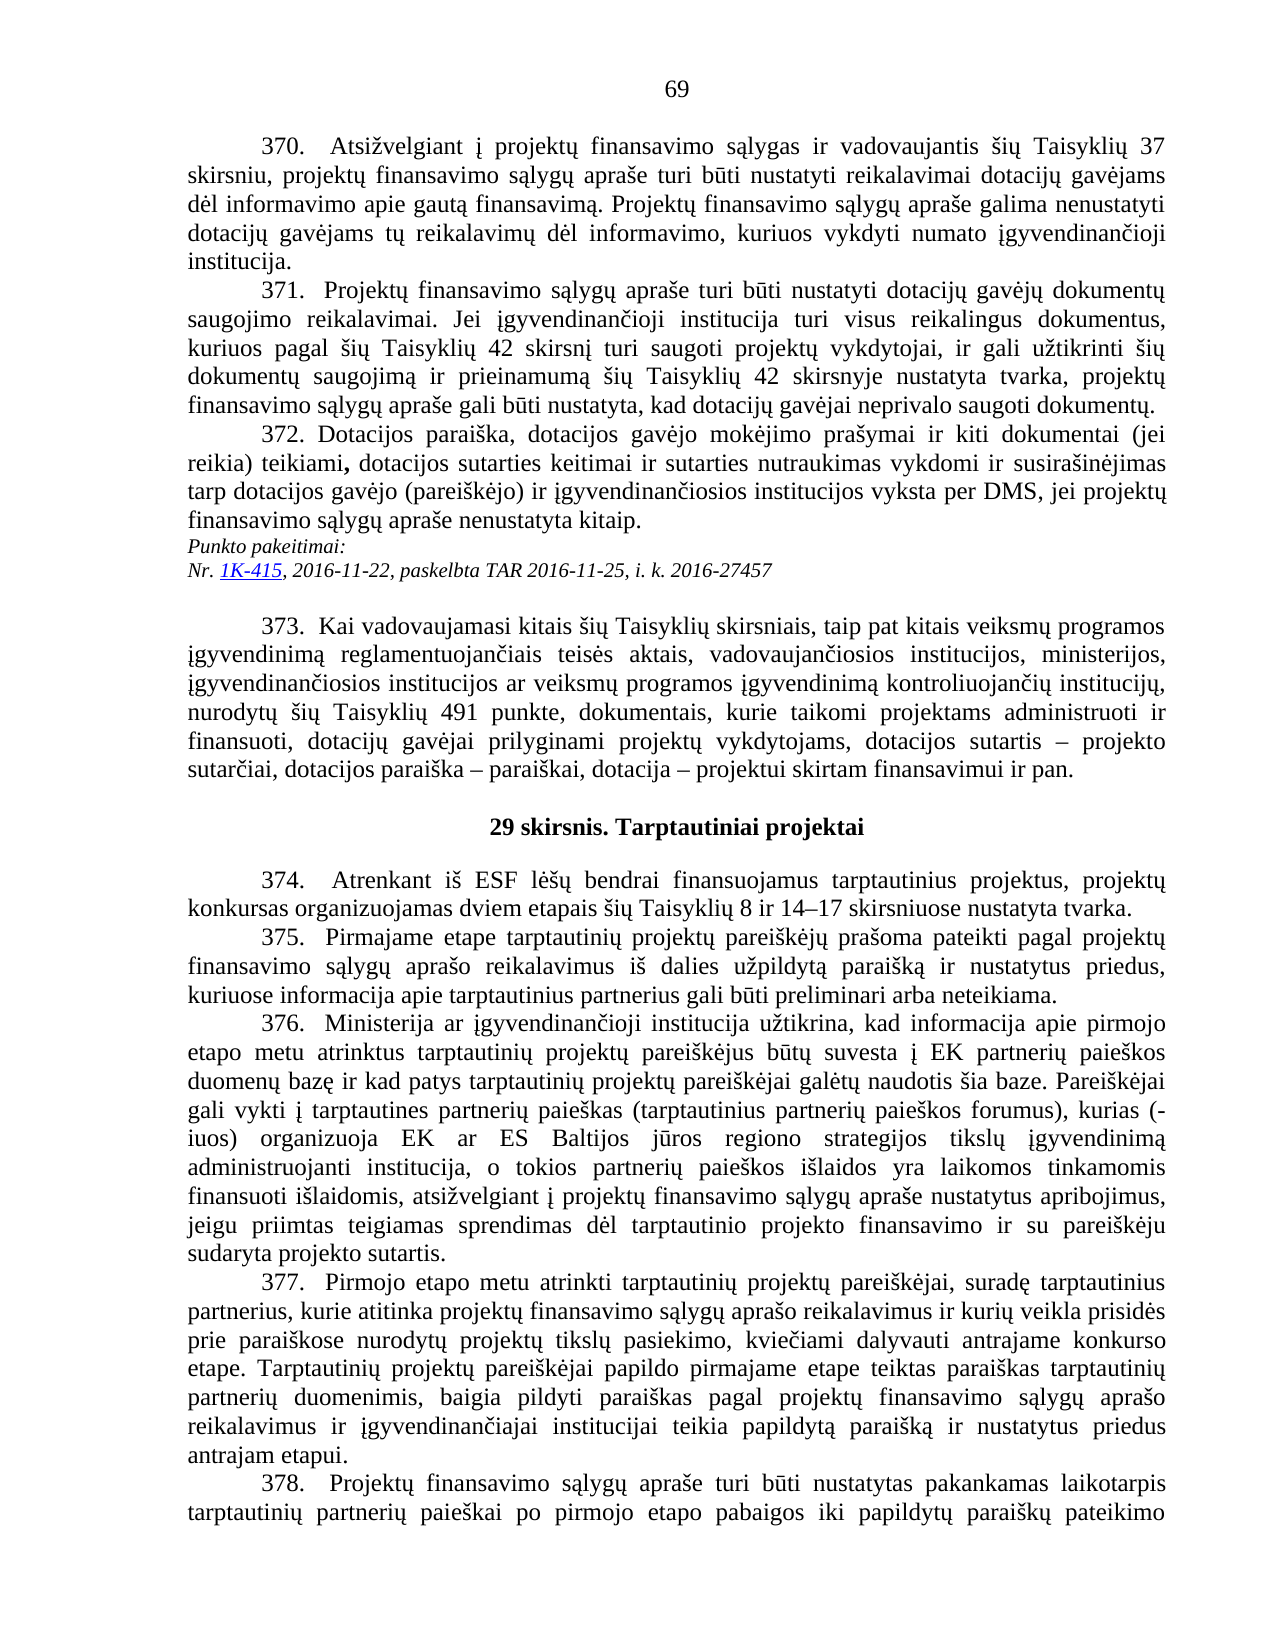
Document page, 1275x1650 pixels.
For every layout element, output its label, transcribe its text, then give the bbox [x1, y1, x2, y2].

text 29 skirsnis. Tarptautiniai projektai [246, 812, 1107, 841]
text 374. Atrenkant iš ESF lėšų bendrai finansuojamus tarptautinius projektus, projektų konkursas organizuojamas dviem etapais šių Taisyklių 8 ir 14–17 skirsniuose nustatyta tvarka. [187, 865, 1167, 922]
text Nr. 1K-415, 2016-11-22, paskelbta TAR 2016-11-25, i. k. 2016-27457 [187, 558, 1167, 582]
text 375. Pirmajame etape tarptautinių projektų pareiškėjų prašoma pateikti pagal projektų finansavimo sąlygų aprašo reikalavimus iš dalies užpildytą paraišką ir nustatytus priedus, kuriuose informacija apie tarptautinius partnerius gali būti preliminari arba neteikiama. [187, 922, 1167, 1008]
text 376. Ministerija ar įgyvendinančioji institucija užtikrina, kad informacija apie pirmojo etapo metu atrinktus tarptautinių projektų pareiškėjus būtų suvesta į EK partnerių paieškos duomenų bazę ir kad patys tarptautinių projektų pareiškėjai galėtų naudotis šia baze. Pareiškėjai gali vykti į tarptautines partnerių paieškas (tarptautinius partnerių paieškos forumus), kurias (-iuos) organizuoja EK ar ES Baltijos jūros regiono strategijos tikslų įgyvendinimą administruojanti institucija, o tokios partnerių paieškos išlaidos yra laikomos tinkamomis finansuoti išlaidomis, atsižvelgiant į projektų finansavimo sąlygų apraše nustatytus apribojimus, jeigu priimtas teigiamas sprendimas dėl tarptautinio projekto finansavimo ir su pareiškėju sudaryta projekto sutartis. [187, 1008, 1167, 1267]
text 377. Pirmojo etapo metu atrinkti tarptautinių projektų pareiškėjai, suradę tarptautinius partnerius, kurie atitinka projektų finansavimo sąlygų aprašo reikalavimus ir kurių veikla prisidės prie paraiškose nurodytų projektų tikslų pasiekimo, kviečiami dalyvauti antrajame konkurso etape. Tarptautinių projektų pareiškėjai papildo pirmajame etape teiktas paraiškas tarptautinių partnerių duomenimis, baigia pildyti paraiškas pagal projektų finansavimo sąlygų aprašo reikalavimus ir įgyvendinančiajai institucijai teikia papildytą paraišką ir nustatytus priedus antrajam etapui. [187, 1267, 1167, 1468]
text Punkto pakeitimai: [187, 534, 1167, 558]
text 370. Atsižvelgiant į projektų finansavimo sąlygas ir vadovaujantis šių Taisyklių 37 skirsniu, projektų finansavimo sąlygų apraše turi būti nustatyti reikalavimai dotacijų gavėjams dėl informavimo apie gautą finansavimą. Projektų finansavimo sąlygų apraše galima nenustatyti dotacijų gavėjams tų reikalavimų dėl informavimo, kuriuos vykdyti numato įgyvendinančioji institucija. [187, 131, 1167, 275]
text 372. Dotacijos paraiška, dotacijos gavėjo mokėjimo prašymai ir kiti dokumentai (jei reikia) teikiami, dotacijos sutarties keitimai ir sutarties nutraukimas vykdomi ir susirašinėjimas tarp dotacijos gavėjo (pareiškėjo) ir įgyvendinančiosios institucijos vyksta per DMS, jei projektų finansavimo sąlygų apraše nenustatyta kitaip. [187, 419, 1167, 534]
text 371. Projektų finansavimo sąlygų apraše turi būti nustatyti dotacijų gavėjų dokumentų saugojimo reikalavimai. Jei įgyvendinančioji institucija turi visus reikalingus dokumentus, kuriuos pagal šių Taisyklių 42 skirsnį turi saugoti projektų vykdytojai, ir gali užtikrinti šių dokumentų saugojimą ir prieinamumą šių Taisyklių 42 skirsnyje nustatyta tvarka, projektų finansavimo sąlygų apraše gali būti nustatyta, kad dotacijų gavėjai neprivalo saugoti dokumentų. [187, 275, 1167, 419]
text 373. Kai vadovaujamasi kitais šių Taisyklių skirsniais, taip pat kitais veiksmų programos įgyvendinimą reglamentuojančiais teisės aktais, vadovaujančiosios institucijos, ministerijos, įgyvendinančiosios institucijos ar veiksmų programos įgyvendinimą kontroliuojančių institucijų, nurodytų šių Taisyklių 491 punkte, dokumentais, kurie taikomi projektams administruoti ir finansuoti, dotacijų gavėjai prilyginami projektų vykdytojams, dotacijos sutartis – projekto sutarčiai, dotacijos paraiška – paraiškai, dotacija – projektui skirtam finansavimui ir pan. [187, 611, 1167, 783]
text 378. Projektų finansavimo sąlygų apraše turi būti nustatytas pakankamas laikotarpis tarptautinių partnerių paieškai po pirmojo etapo pabaigos iki papildytų paraiškų pateikimo [187, 1468, 1167, 1526]
